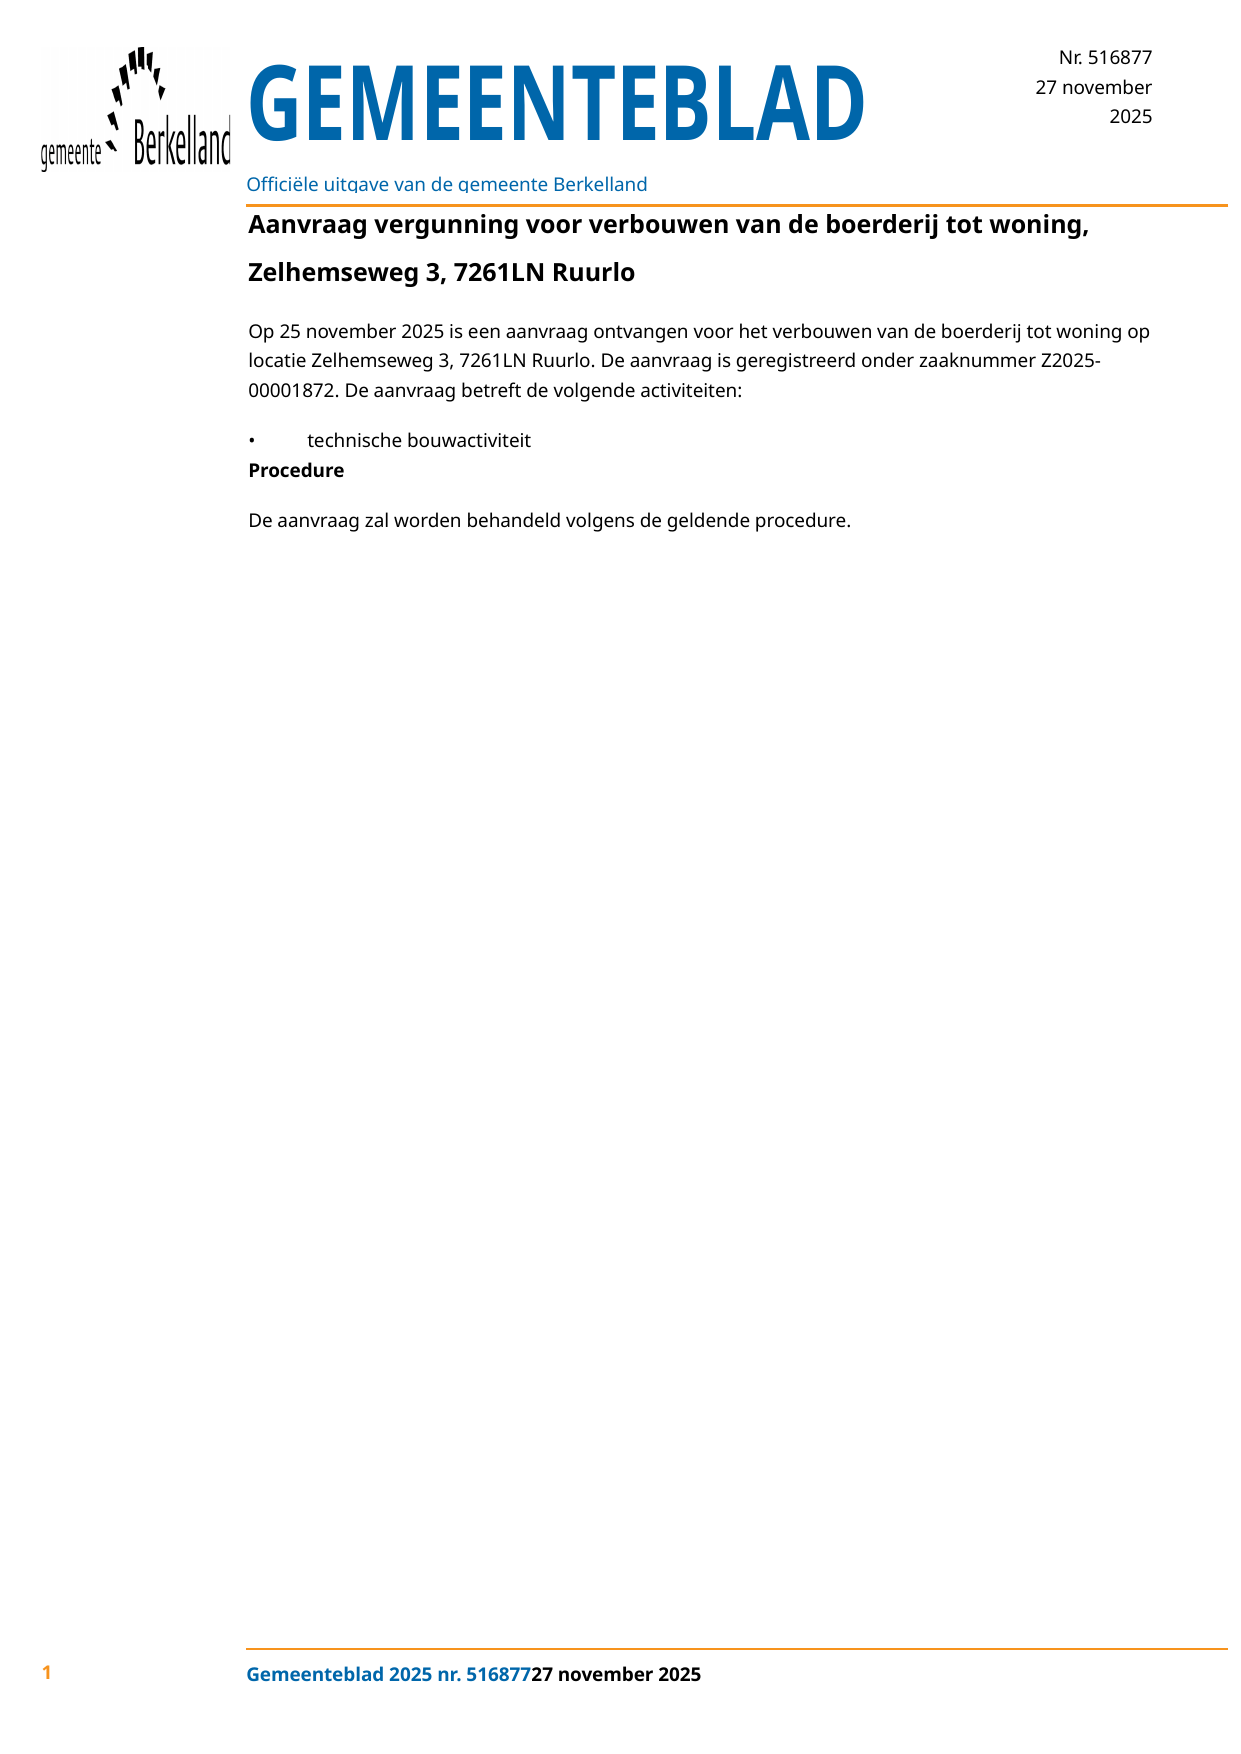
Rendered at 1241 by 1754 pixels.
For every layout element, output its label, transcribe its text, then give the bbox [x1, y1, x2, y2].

list technische bouwactiviteit [248, 427, 1152, 453]
text Procedure [248, 457, 1152, 483]
picture [41, 47, 231, 172]
text Op 25 november 2025 is een aanvraag ontvangen voor het verbouwen van de boerderij tot woning op locatie Zelhemseweg 3, 7261LN Ruurlo. De aanvraag is geregistreerd onder zaaknummer Z2025-00001872. De aanvraag betreft de volgende activiteiten: [248, 318, 1152, 403]
text Aanvraag vergunning voor verbouwen van de boerderij tot woning, Zelhemseweg 3, 7261LN Ruurlo [248, 207, 1152, 288]
text De aanvraag zal worden behandeld volgens de geldende procedure. [248, 507, 1152, 533]
